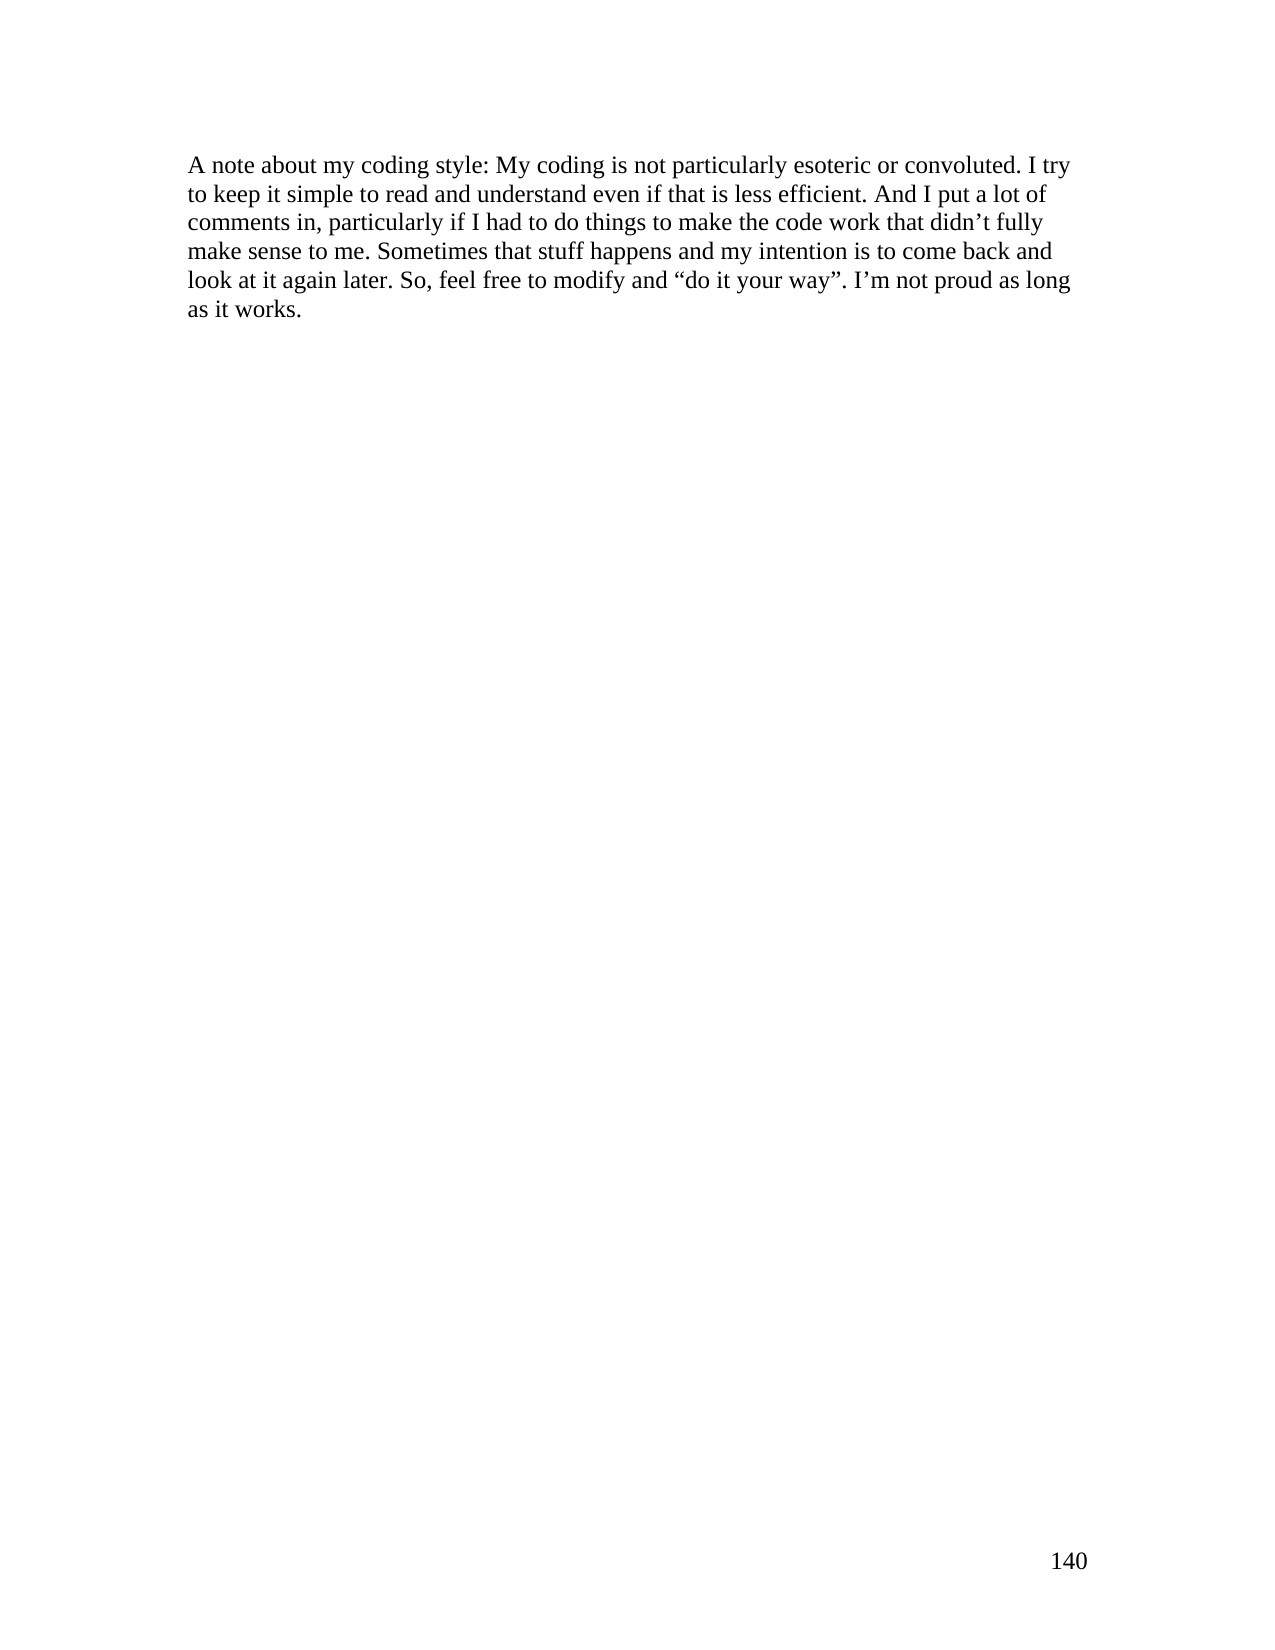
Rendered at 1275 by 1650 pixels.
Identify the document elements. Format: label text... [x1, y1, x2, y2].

text A note about my coding style: My coding is not particularly esoteric or convoluted. I try to keep it simple to read and understand even if that is less efficient. And I put a lot of comments in, particularly if I had to do things to make the code work that didn’t fully make sense to me. Sometimes that stuff happens and my intention is to come back and look at it again later. So, feel free to modify and “do it your way”. I’m not proud as long as it works. [187, 150, 1087, 322]
